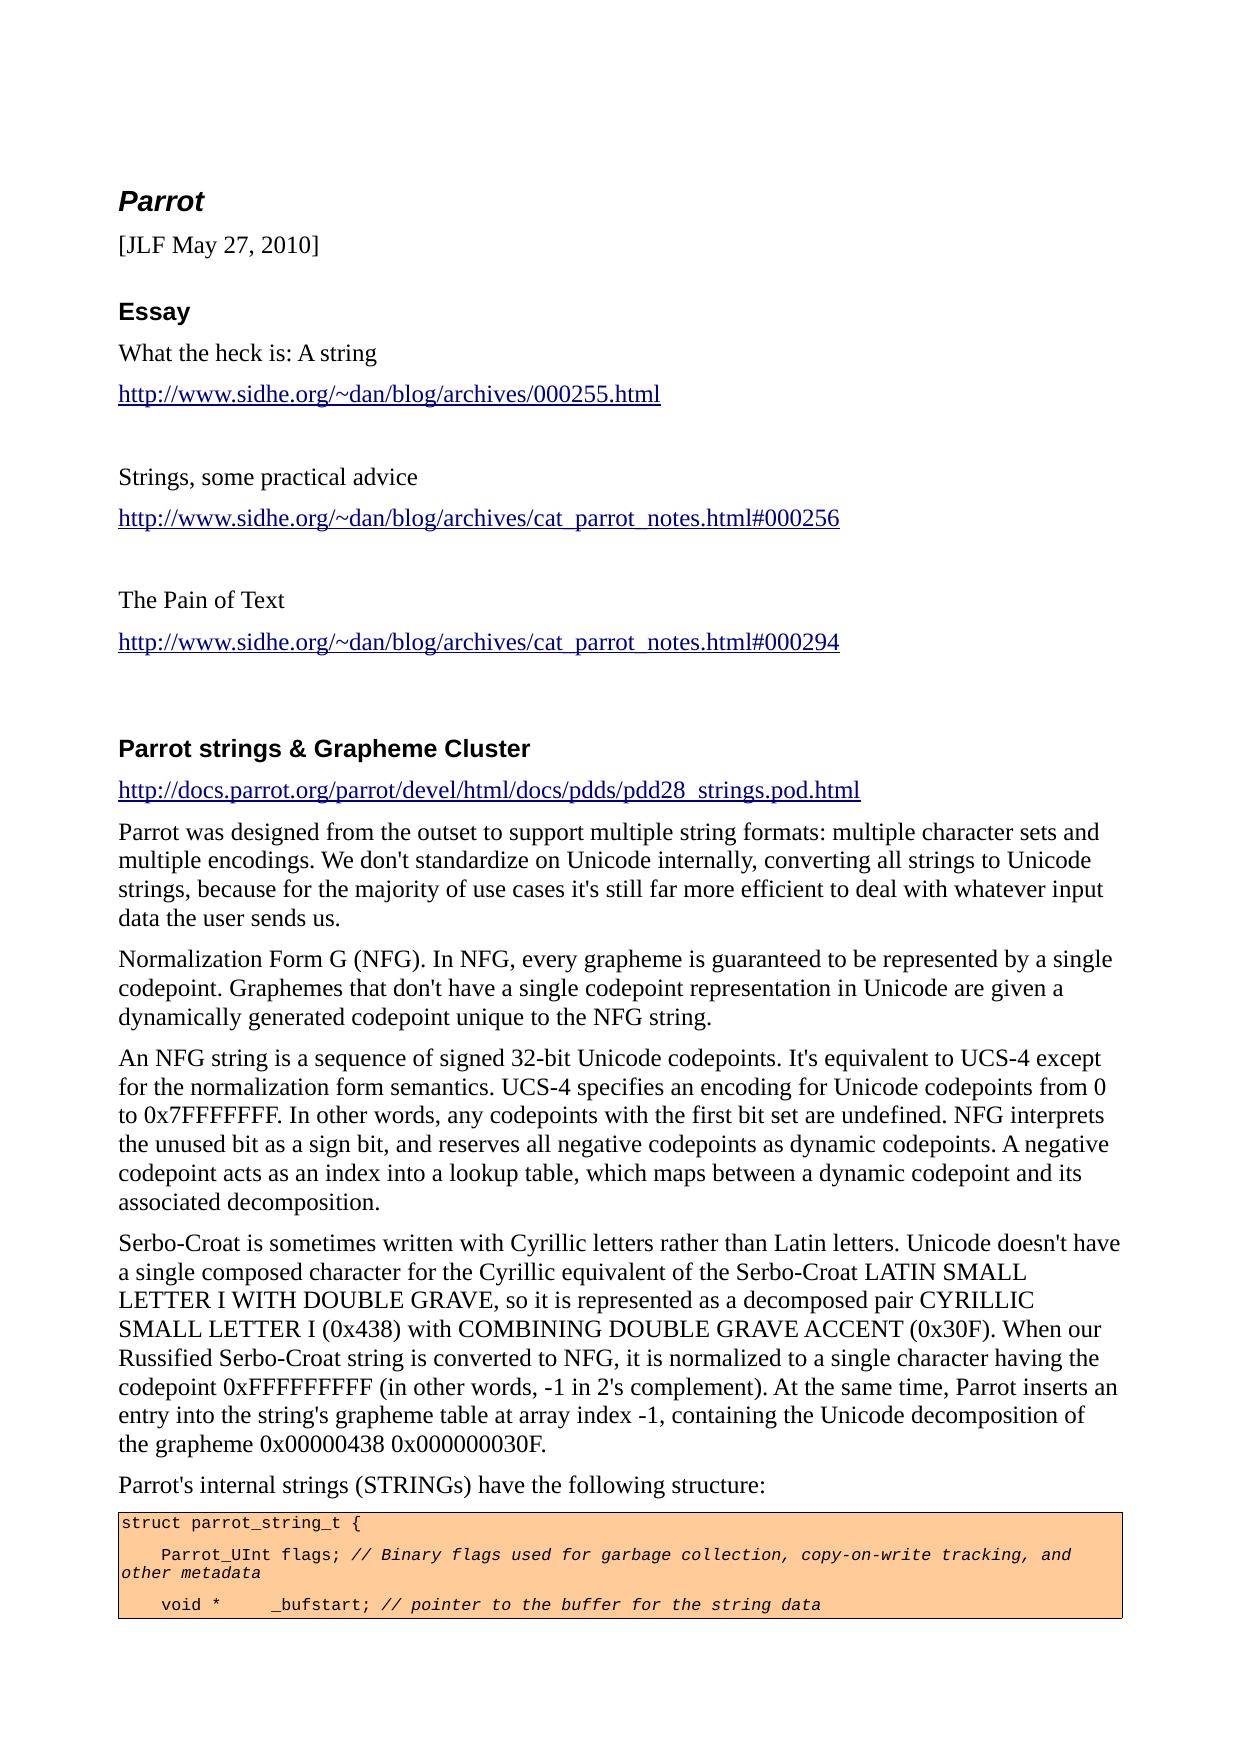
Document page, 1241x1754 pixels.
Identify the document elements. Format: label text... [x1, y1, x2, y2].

text The Pain of Text [118, 585, 1122, 614]
text Parrot's internal strings (STRINGs) have the following structure: [118, 1470, 1122, 1499]
text http://docs.parrot.org/parrot/devel/html/docs/pdds/pdd28_strings.pod.html [118, 775, 1122, 804]
text [JLF May 27, 2010] [118, 230, 1122, 259]
subtitle Essay [118, 297, 1122, 325]
text http://www.sidhe.org/~dan/blog/archives/000255.html [118, 379, 1122, 408]
text Serbo-Croat is sometimes written with Cyrillic letters rather than Latin letters. Unicode doesn't have a single composed character for the Cyrillic equivalent of the Serbo-Croat LATIN SMALL LETTER I WITH DOUBLE GRAVE, so it is represented as a decomposed pair CYRILLIC SMALL LETTER I (0x438) with COMBINING DOUBLE GRAVE ACCENT (0x30F). When our Russified Serbo-Croat string is converted to NFG, it is normalized to a single character having the codepoint 0xFFFFFFFFF (in other words, -1 in 2's complement). At the same time, Parrot inserts an entry into the string's grapheme table at array index -1, containing the Unicode decomposition of the grapheme 0x00000438 0x000000030F. [118, 1228, 1122, 1458]
text Normalization Form G (NFG). In NFG, every grapheme is guaranteed to be represented by a single codepoint. Graphemes that don't have a single codepoint representation in Unicode are given a dynamically generated codepoint unique to the NFG string. [118, 944, 1122, 1030]
subtitle Parrot strings & Grapheme Cluster [118, 734, 1122, 763]
text An NFG string is a sequence of signed 32-bit Unicode codepoints. It's equivalent to UCS-4 except for the normalization form semantics. UCS-4 specifies an encoding for Unicode codepoints from 0 to 0x7FFFFFFF. In other words, any codepoints with the first bit set are undefined. NFG interprets the unused bit as a sign bit, and reserves all negative codepoints as dynamic codepoints. A negative codepoint acts as an index into a lookup table, which maps between a dynamic codepoint and its associated decomposition. [118, 1043, 1122, 1215]
text Parrot was designed from the outset to support multiple string formats: multiple character sets and multiple encodings. We don't standardize on Unicode internally, converting all strings to Unicode strings, because for the majority of use cases it's still far more efficient to deal with whatever input data the user sends us. [118, 817, 1122, 932]
text struct parrot_string_t { [119, 1513, 1122, 1533]
text Parrot_UInt flags; // Binary flags used for garbage collection, copy-on-write tracking, and other metadata [119, 1543, 1122, 1584]
text http://www.sidhe.org/~dan/blog/archives/cat_parrot_notes.html#000256 [118, 503, 1122, 532]
text http://www.sidhe.org/~dan/blog/archives/cat_parrot_notes.html#000294 [118, 627, 1122, 655]
text Strings, some practical advice [118, 462, 1122, 490]
text What the heck is: A string [118, 338, 1122, 367]
subtitle Parrot [118, 184, 1122, 218]
text void * _bufstart; // pointer to the buffer for the string data [119, 1593, 1122, 1618]
